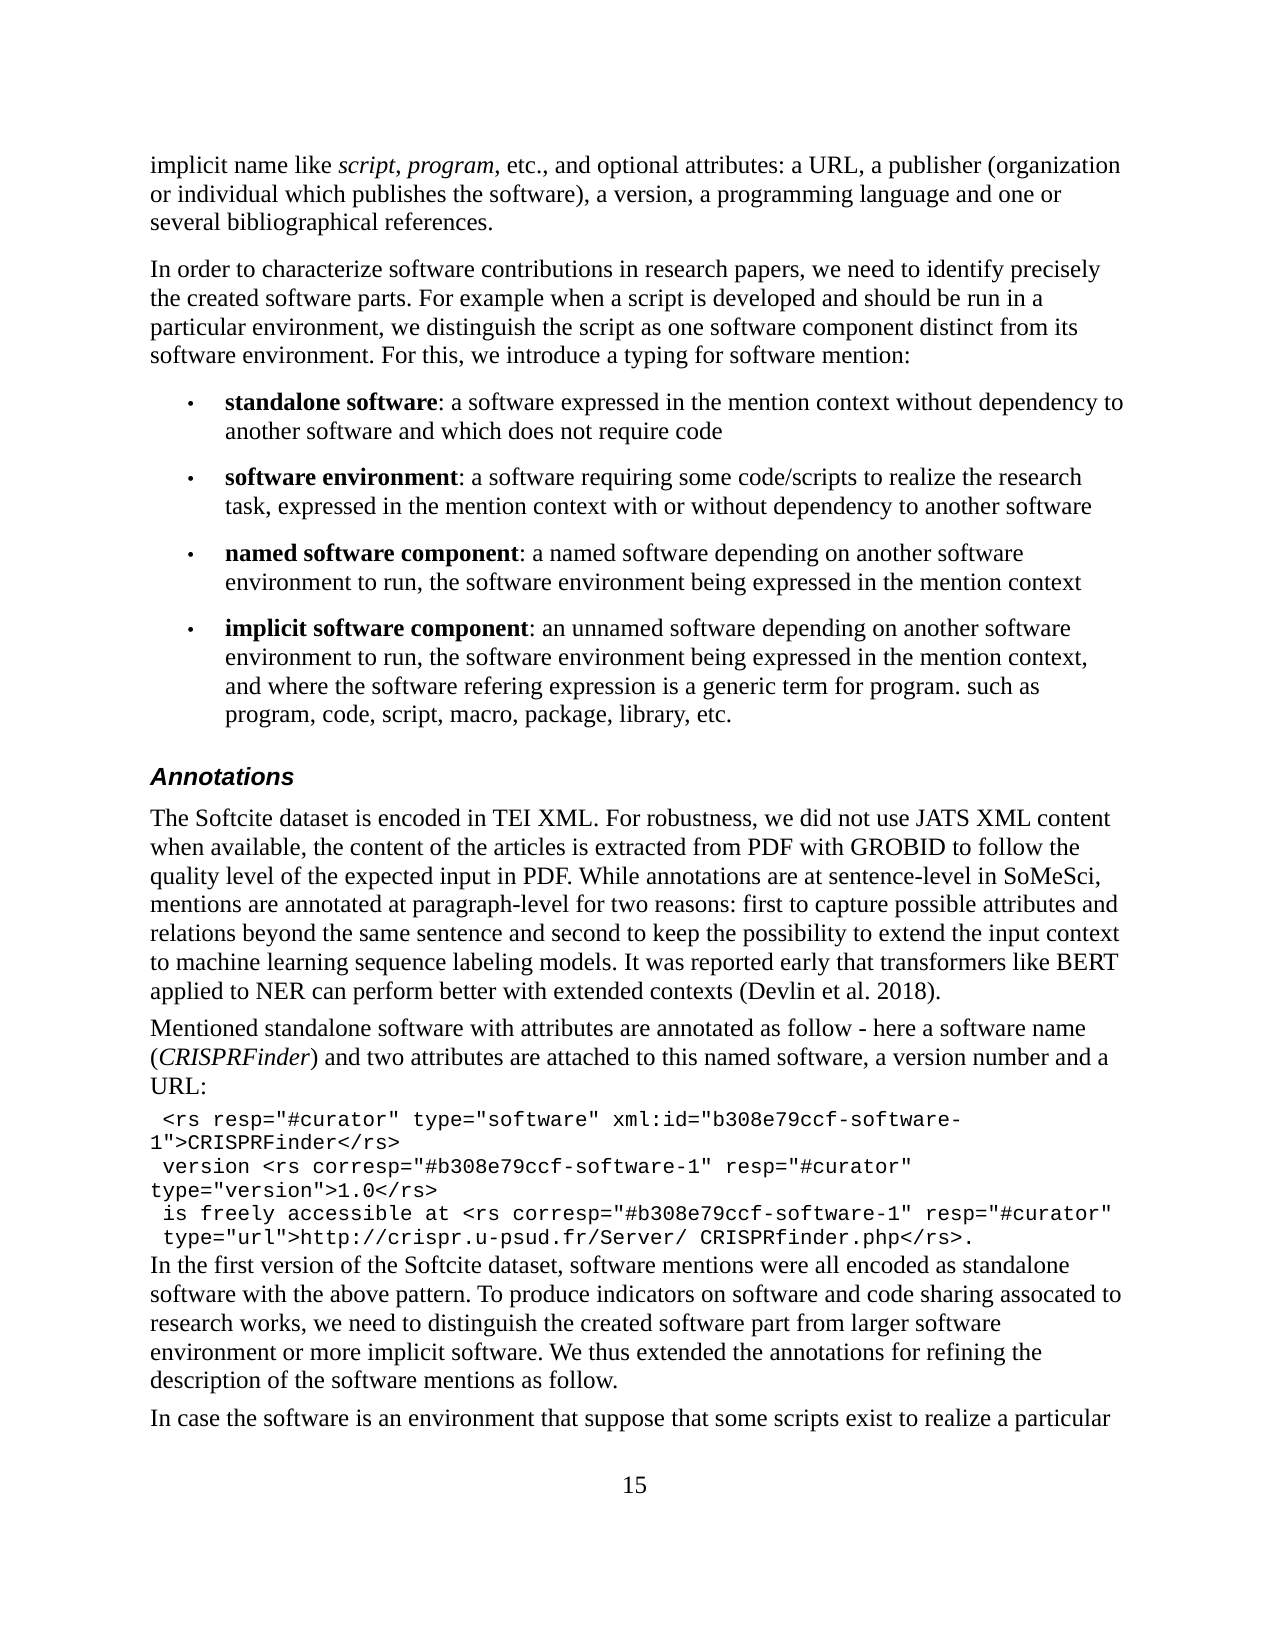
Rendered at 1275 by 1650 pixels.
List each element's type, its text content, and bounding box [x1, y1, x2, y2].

text The Softcite dataset is encoded in TEI XML. For robustness, we did not use JATS XML content when available, the content of the articles is extracted from PDF with GROBID to follow the quality level of the expected input in PDF. While annotations are at sentence-level in SoMeSci, mentions are annotated at paragraph-level for two reasons: first to capture possible attributes and relations beyond the same sentence and second to keep the possibility to extend the input context to machine learning sequence labeling models. It was reported early that transformers like BERT applied to NER can perform better with extended contexts (Devlin et al. 2018). [150, 803, 1125, 1004]
list standalone software: a software expressed in the mention context without dependency to another software and which does not require code [187, 387, 1125, 444]
text <rs resp="#curator" type="software" xml:id="b308e79ccf-software-1">CRISPRFinder</rs> [150, 1109, 1125, 1156]
text In the first version of the Softcite dataset, software mentions were all encoded as standalone software with the above pattern. To produce indicators on software and code sharing assocated to research works, we need to distinguish the created software part from larger software environment or more implicit software. We thus extended the annotations for refining the description of the software mentions as follow. [150, 1251, 1125, 1394]
text type="url">http://crispr.u-psud.fr/Server/ CRISPRfinder.php</rs>. [150, 1227, 1125, 1251]
text Mentioned standalone software with attributes are annotated as follow - here a software name (CRISPRFinder) and two attributes are attached to this named software, a version number and a URL: [150, 1013, 1125, 1100]
text implicit name like script, program, etc., and optional attributes: a URL, a publisher (organization or individual which publishes the software), a version, a programming language and one or several bibliographical references. [150, 150, 1125, 236]
list software environment: a software requiring some code/scripts to realize the research task, expressed in the mention context with or without dependency to another software [187, 462, 1125, 520]
text In case the software is an environment that suppose that some scripts exist to realize a particular [150, 1403, 1125, 1432]
subtitle Annotations [150, 762, 1125, 791]
list implicit software component: an unnamed software depending on another software environment to run, the software environment being expressed in the mention context, and where the software refering expression is a generic term for program. such as program, code, script, macro, package, library, etc. [187, 613, 1125, 728]
list named software component: a named software depending on another software environment to run, the software environment being expressed in the mention context [187, 538, 1125, 595]
text version <rs corresp="#b308e79ccf-software-1" resp="#curator" type="version">1.0</rs> [150, 1156, 1125, 1203]
text is freely accessible at <rs corresp="#b308e79ccf-software-1" resp="#curator" [150, 1203, 1125, 1227]
text In order to characterize software contributions in research papers, we need to identify precisely the created software parts. For example when a script is developed and should be run in a particular environment, we distinguish the script as one software component distinct from its software environment. For this, we introduce a typing for software mention: [150, 254, 1125, 369]
